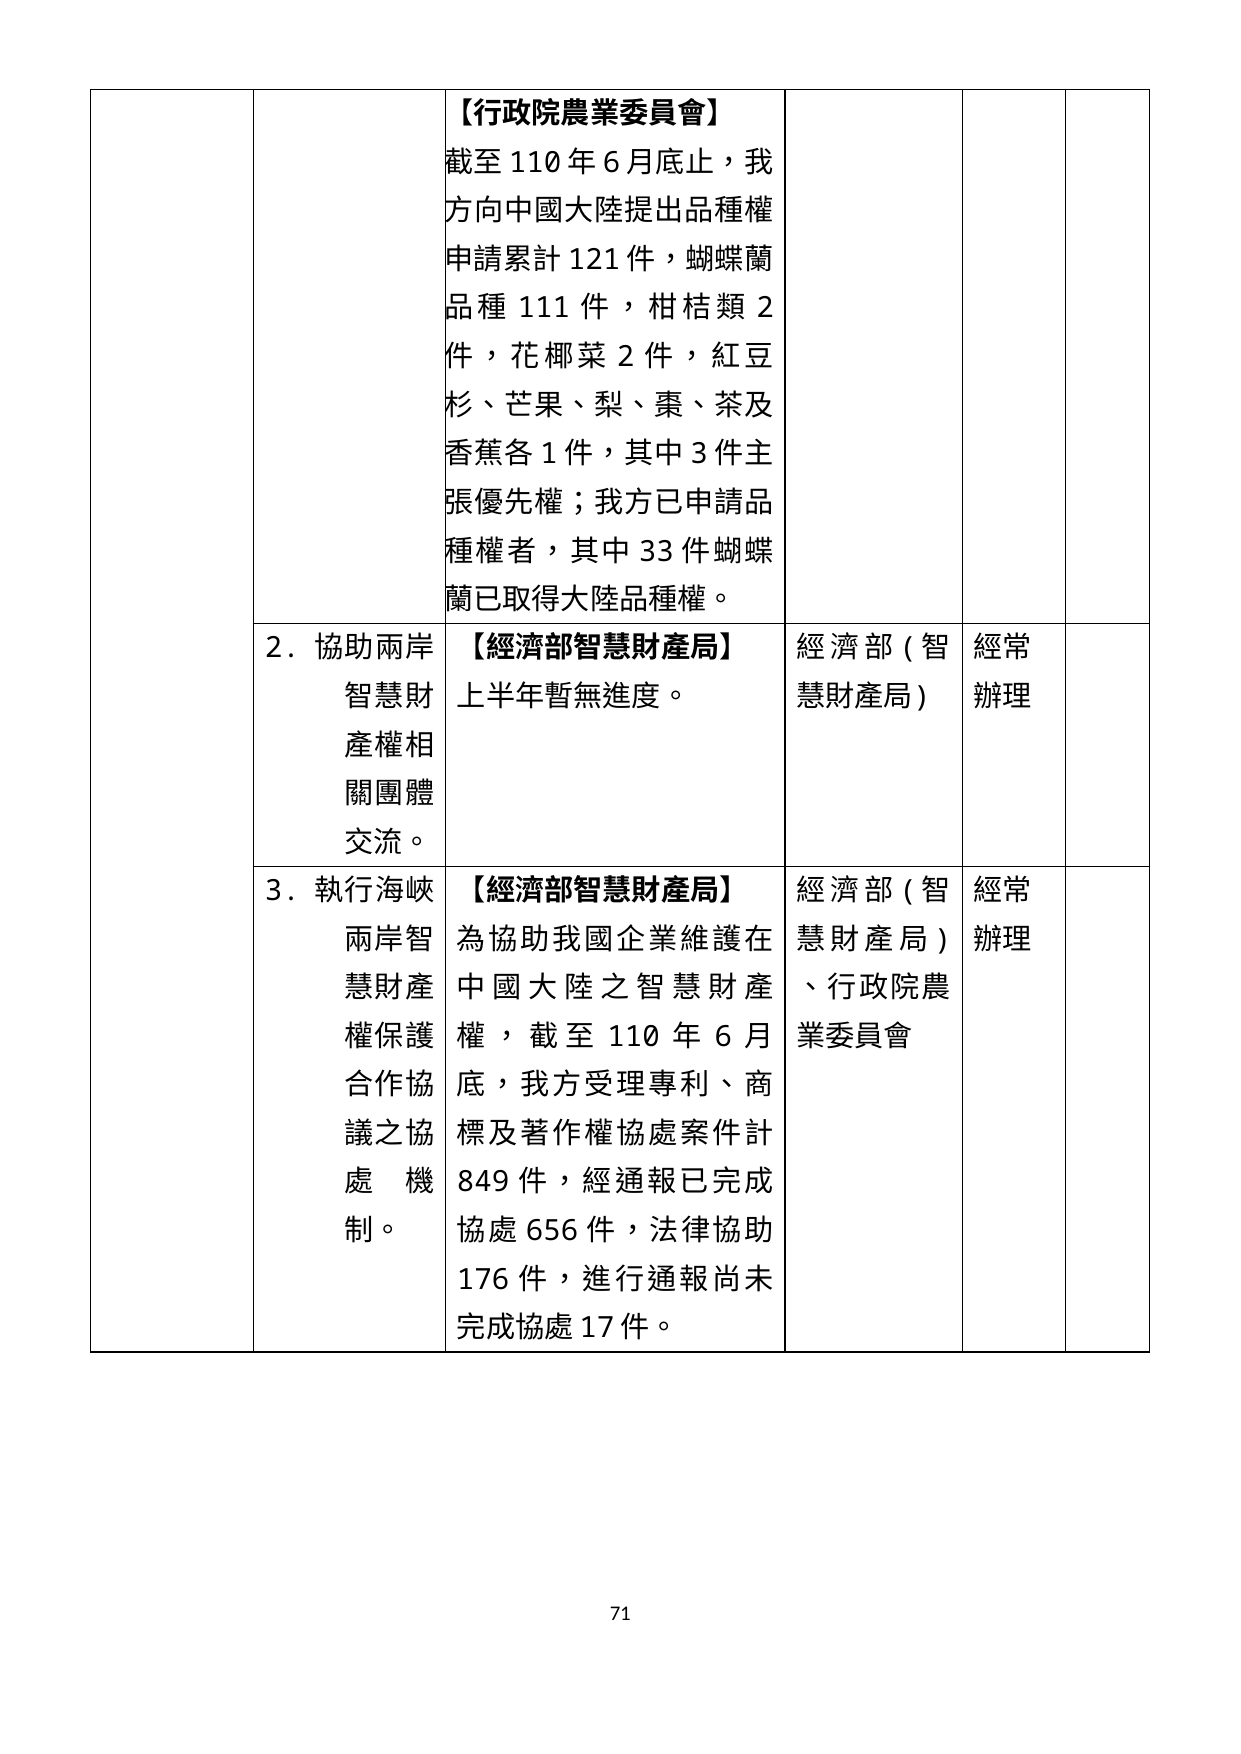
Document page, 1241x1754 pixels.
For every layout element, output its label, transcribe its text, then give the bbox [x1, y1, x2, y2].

table_cell 【行政院農業委員會】 截至110年6月底止，我方向中國大陸提出品種權申請累計121件，蝴蝶蘭品種111件，柑桔類2件，花椰菜2件，紅豆杉、芒果、梨、棗、茶及香蕉各1件，其中3件主張優先權；我方已申請品種權者，其中33件蝴蝶蘭已取得大陸品種權。 [446, 90, 784, 623]
table_cell [254, 90, 445, 623]
table_cell [1066, 624, 1149, 866]
table_cell 經濟部(智慧財產局) [786, 624, 962, 866]
table_cell [786, 90, 962, 623]
table_cell 經濟部(智慧財產局) 、行政院農業委員會 [786, 867, 962, 1351]
table_cell [91, 90, 253, 1351]
table_cell 【經濟部智慧財產局】 為協助我國企業維護在中國大陸之智慧財產權，截至110年6月底，我方受理專利、商標及著作權協處案件計849件，經通報已完成協處656件，法律協助176件，進行通報尚未完成協處17件。 [446, 867, 784, 1351]
table_cell 協助兩岸智慧財產權相關團體交流。 [254, 624, 445, 866]
table_cell 經常辦理 [963, 867, 1065, 1351]
table_cell [963, 90, 1065, 623]
table_cell 經常辦理 [963, 624, 1065, 866]
table_cell [1066, 867, 1149, 1351]
table_cell 執行海峽兩岸智慧財產權保護合作協議之協處機制。 [254, 867, 445, 1351]
table_cell 【經濟部智慧財產局】 上半年暫無進度。 [446, 624, 784, 866]
table_cell [1066, 90, 1149, 623]
